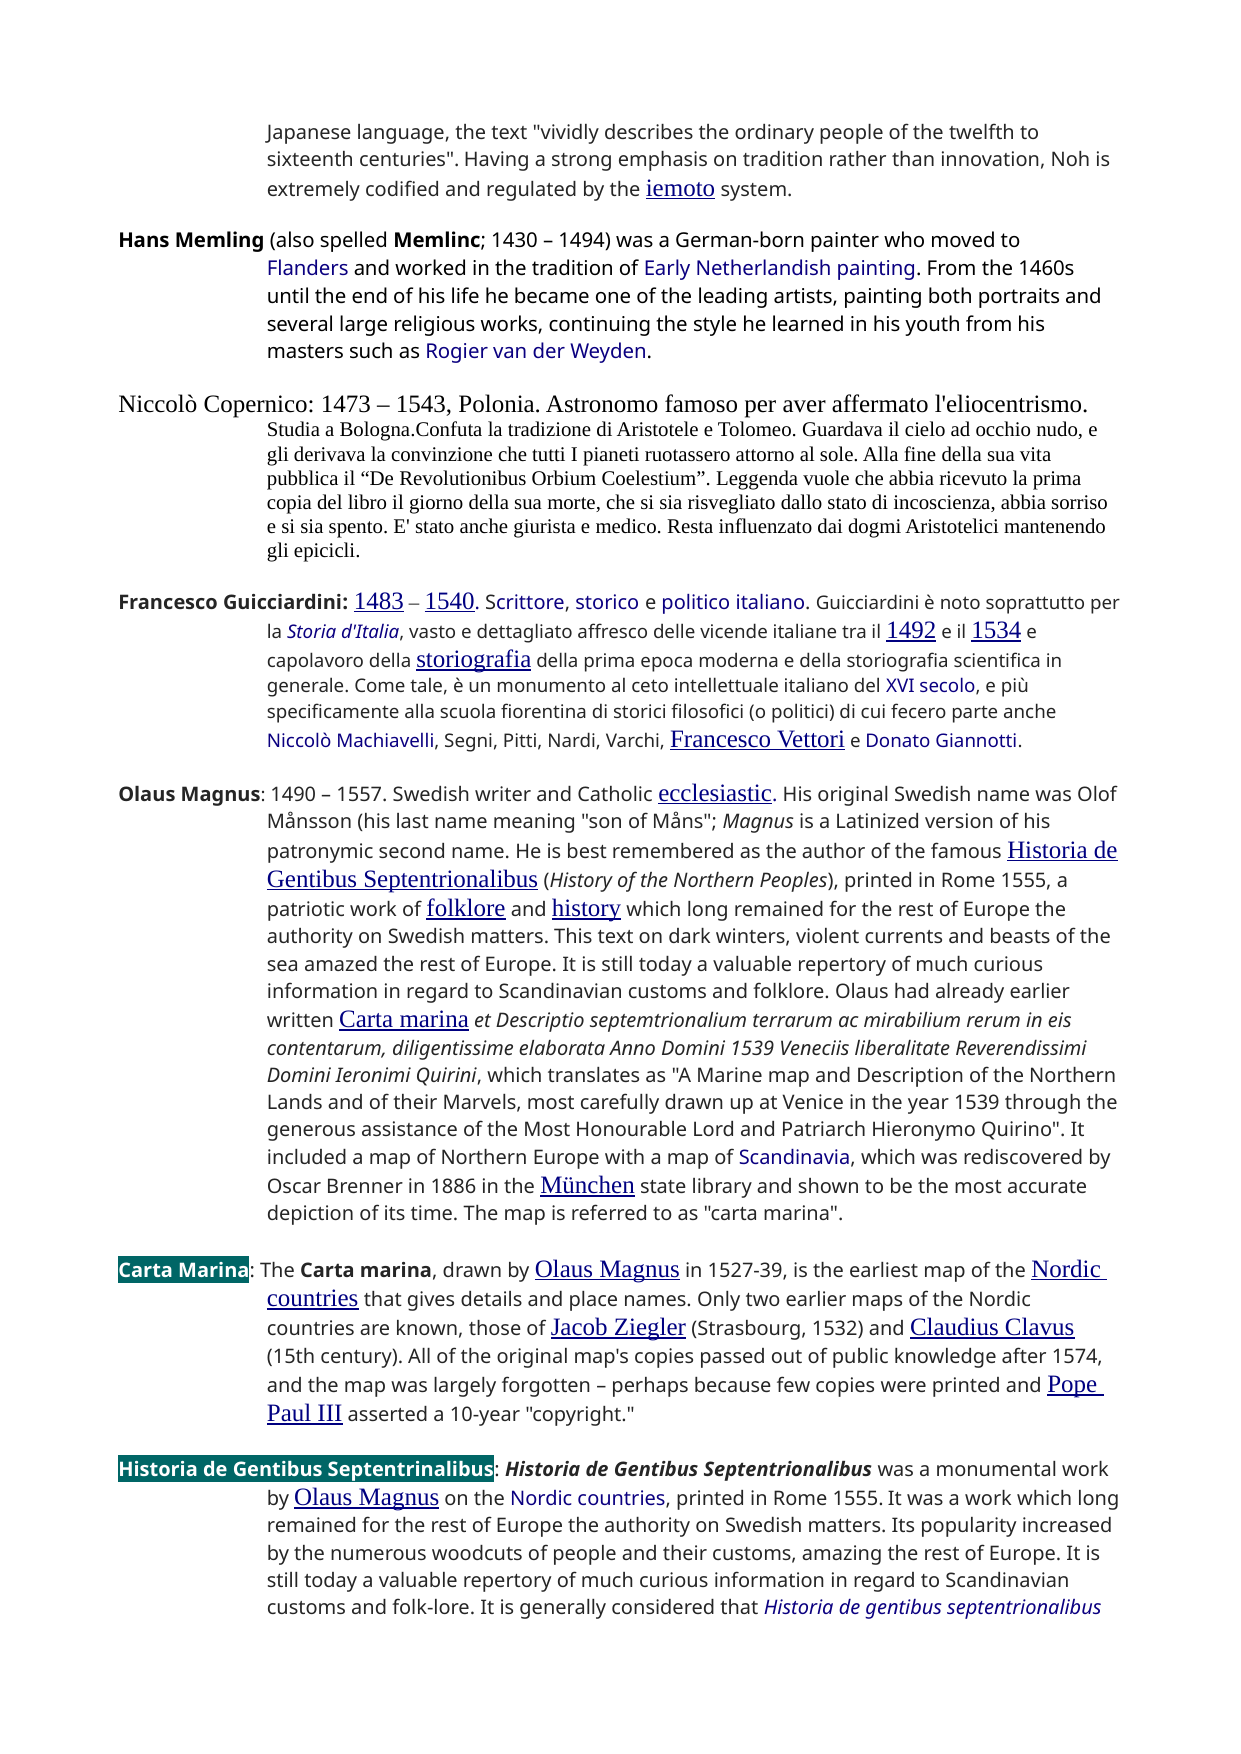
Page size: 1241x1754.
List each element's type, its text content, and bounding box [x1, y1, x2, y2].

text Olaus Magnus: 1490 – 1557. Swedish writer and Catholic ecclesiastic. His original Swedish name was Olof Månsson (his last name meaning "son of Måns"; Magnus is a Latinized version of his patronymic second name. He is best remembered as the author of the famous Historia de Gentibus Septentrionalibus (History of the Northern Peoples), printed in Rome 1555, a patriotic work of folklore and history which long remained for the rest of Europe the authority on Swedish matters. This text on dark winters, violent currents and beasts of the sea amazed the rest of Europe. It is still today a valuable repertory of much curious information in regard to Scandinavian customs and folklore. Olaus had already earlier written Carta marina et Descriptio septemtrionalium terrarum ac mirabilium rerum in eis contentarum, diligentissime elaborata Anno Domini 1539 Veneciis liberalitate Reverendissimi Domini Ieronimi Quirini, which translates as "A Marine map and Description of the Northern Lands and of their Marvels, most carefully drawn up at Venice in the year 1539 through the generous assistance of the Most Honourable Lord and Patriarch Hieronymo Quirino". It included a map of Northern Europe with a map of Scandinavia, which was rediscovered by Oscar Brenner in 1886 in the München state library and shown to be the most accurate depiction of its time. The map is referred to as "carta marina". [118, 778, 1122, 1227]
text Historia de Gentibus Septentrinalibus: Historia de Gentibus Septentrionalibus was a monumental work by Olaus Magnus on the Nordic countries, printed in Rome 1555. It was a work which long remained for the rest of Europe the authority on Swedish matters. Its popularity increased by the numerous woodcuts of people and their customs, amazing the rest of Europe. It is still today a valuable repertory of much curious information in regard to Scandinavian customs and folk-lore. It is generally considered that Historia de gentibus septentrionalibus [118, 1455, 1122, 1621]
text Japanese language, the text "vividly describes the ordinary people of the twelfth to sixteenth centuries". Having a strong emphasis on tradition rather than innovation, Noh is extremely codified and regulated by the iemoto system. [118, 118, 1122, 202]
text Francesco Guicciardini: 1483 – 1540. Scrittore, storico e politico italiano. Guicciardini è noto soprattutto per la Storia d'Italia, vasto e dettagliato affresco delle vicende italiane tra il 1492 e il 1534 e capolavoro della storiografia della prima epoca moderna e della storiografia scientifica in generale. Come tale, è un monumento al ceto intellettuale italiano del XVI secolo, e più specificamente alla scuola fiorentina di storici filosofici (o politici) di cui fecero parte anche Niccolò Machiavelli, Segni, Pitti, Nardi, Varchi, Francesco Vettori e Donato Giannotti. [118, 586, 1122, 753]
text Carta Marina: The Carta marina, drawn by Olaus Magnus in 1527-39, is the earliest map of the Nordic countries that gives details and place names. Only two earlier maps of the Nordic countries are known, those of Jacob Ziegler (Strasbourg, 1532) and Claudius Clavus (15th century). All of the original map's copies passed out of public knowledge after 1574, and the map was largely forgotten – perhaps because few copies were printed and Pope Paul III asserted a 10-year "copyright." [118, 1254, 1122, 1428]
text Niccolò Copernico: 1473 – 1543, Polonia. Astronomo famoso per aver affermato l'eliocentrismo. Studia a Bologna.Confuta la tradizione di Aristotele e Tolomeo. Guardava il cielo ad occhio nudo, e gli derivava la convinzione che tutti I pianeti ruotassero attorno al sole. Alla fine della sua vita pubblica il “De Revolutionibus Orbium Coelestium”. Leggenda vuole che abbia ricevuto la prima copia del libro il giorno della sua morte, che si sia risvegliato dallo stato di incoscienza, abbia sorriso e si sia spento. E' stato anche giurista e medico. Resta influenzato dai dogmi Aristotelici mantenendo gli epicicli. [118, 389, 1122, 562]
text Hans Memling (also spelled Memlinc; 1430 – 1494) was a German-born painter who moved to Flanders and worked in the tradition of Early Netherlandish painting. From the 1460s until the end of his life he became one of the leading artists, painting both portraits and several large religious works, continuing the style he learned in his youth from his masters such as Rogier van der Weyden. [118, 226, 1122, 364]
